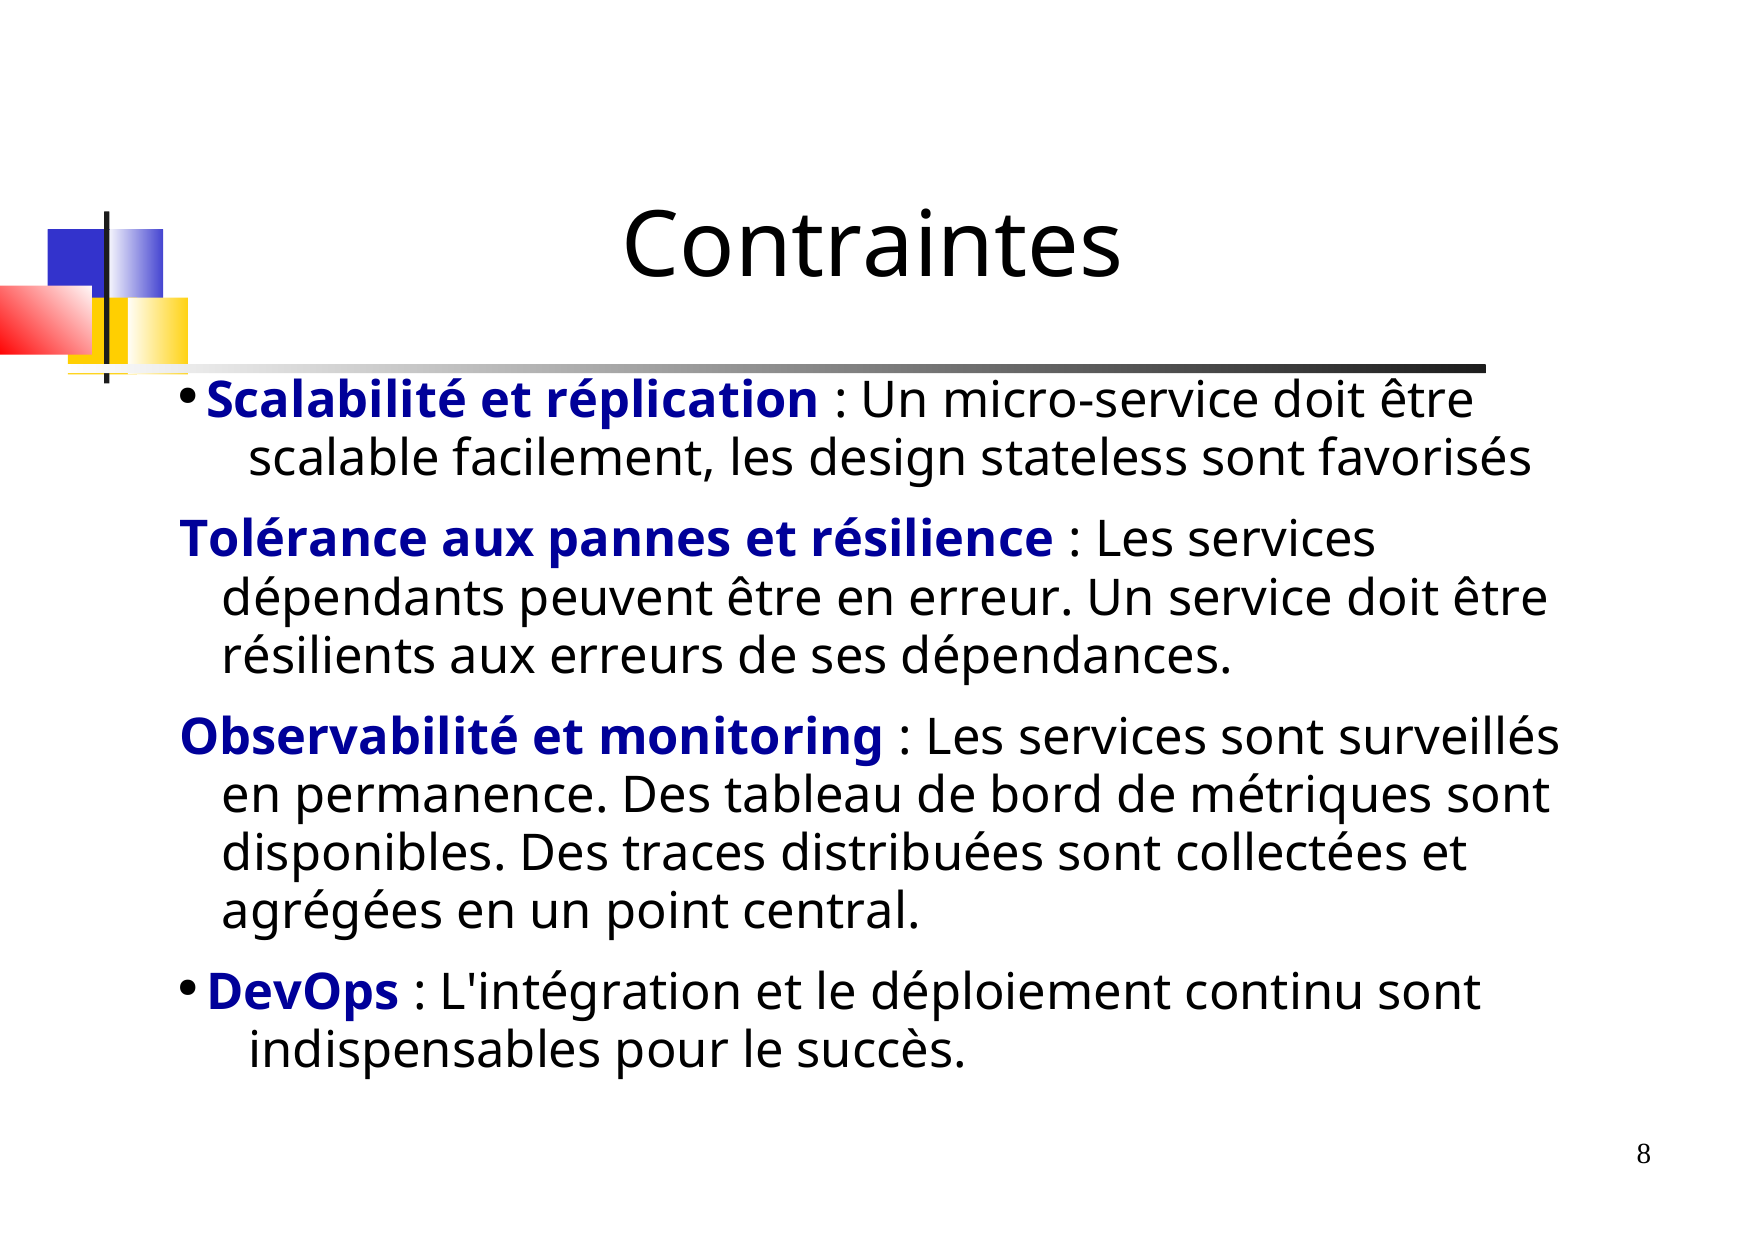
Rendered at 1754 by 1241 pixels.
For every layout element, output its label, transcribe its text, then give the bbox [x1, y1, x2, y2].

title Contraintes [179, 139, 1567, 351]
list Scalabilité et réplication : Un micro-service doit être scalable facilement, les design stateless sont favorisés Tolérance aux pannes et résilience : Les services dépendants peuvent être en erreur. Un service doit être résilients aux erreurs de ses dépendances. Observabilité et monitoring : Les services sont surveillés en permanence. Des tableau de bord de métriques sont disponibles. Des traces distribuées sont collectées et agrégées en un point central. DevOps : L'intégration et le déploiement continu sont indispensables pour le succès. [179, 371, 1567, 1091]
